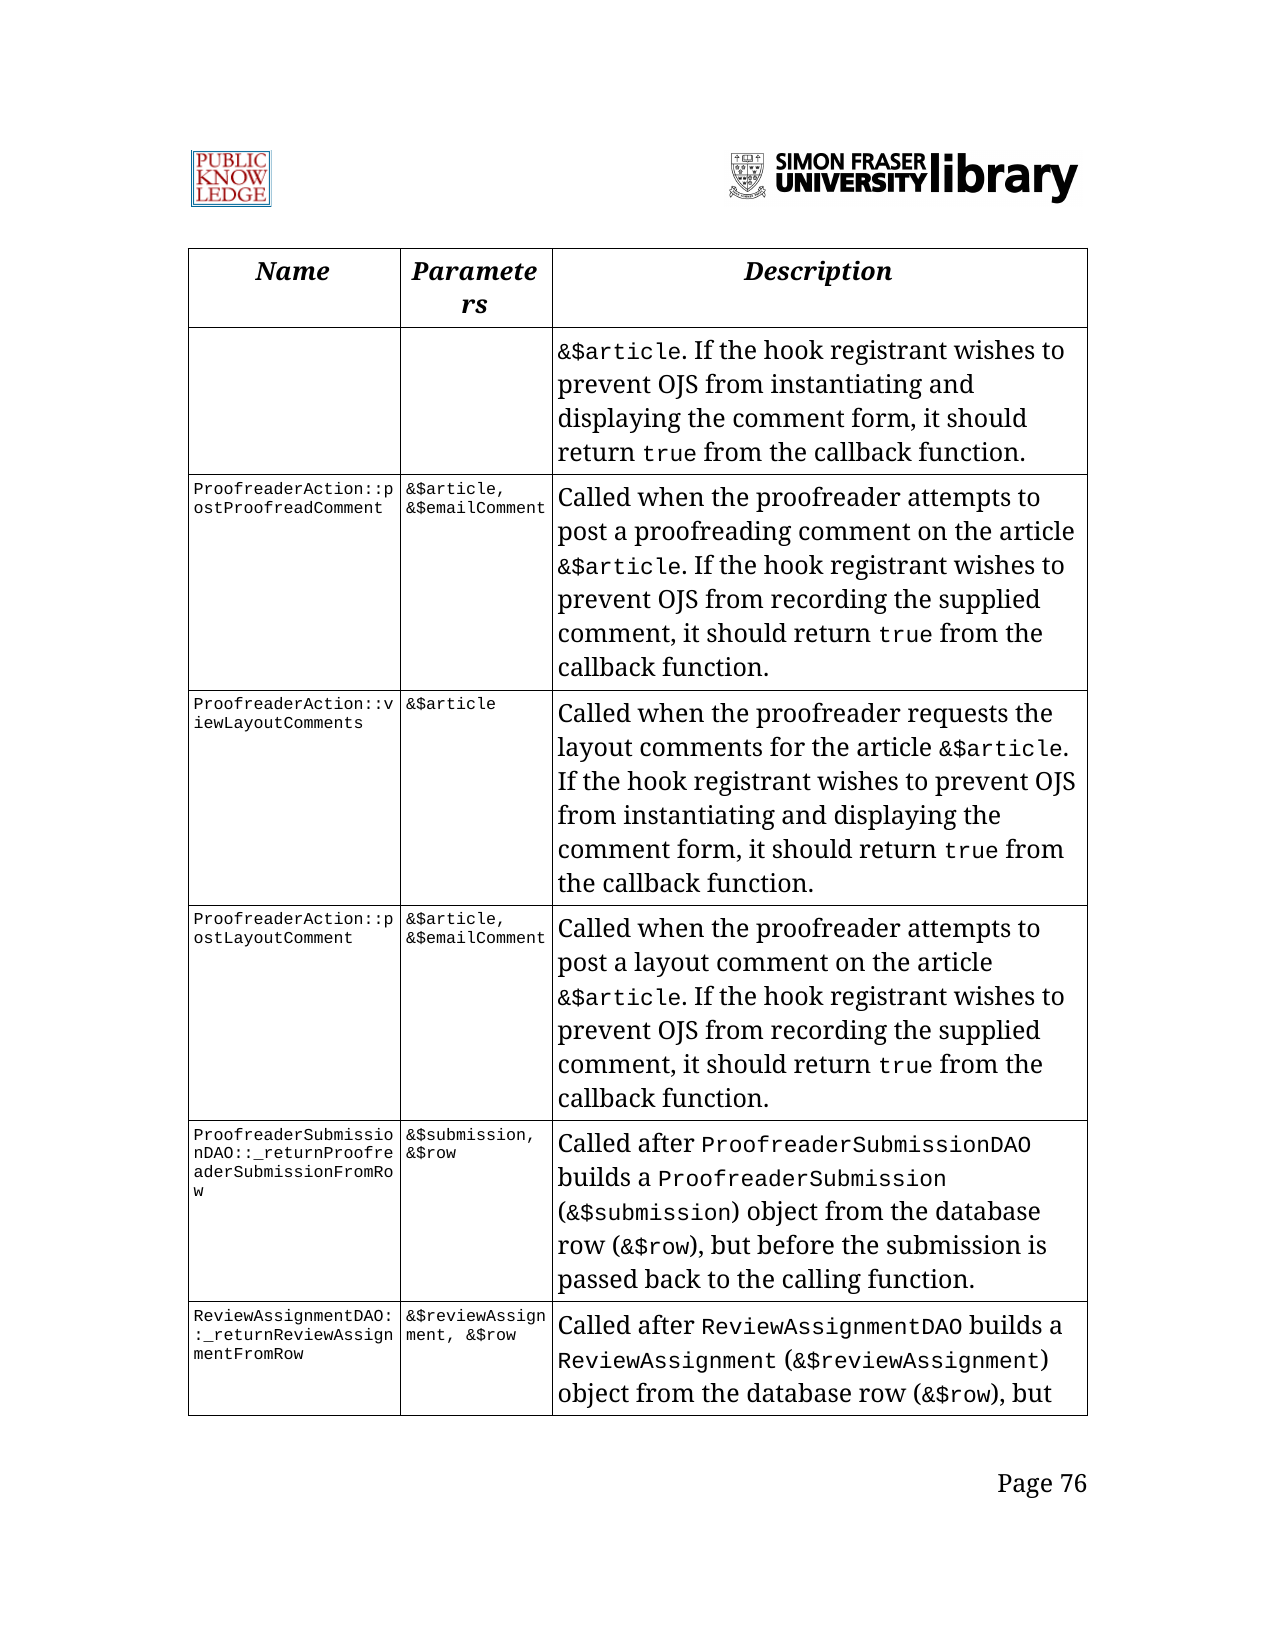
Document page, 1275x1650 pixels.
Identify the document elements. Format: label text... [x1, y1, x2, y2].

table_cell ProofreaderAction::postProofreadComment [189, 475, 400, 690]
table_header Parameters [401, 249, 552, 327]
table_header Description [553, 249, 1087, 327]
table_header Name [189, 249, 400, 327]
table_cell Called after ProofreaderSubmissionDAO builds a ProofreaderSubmission (&$submission) object from the database row (&$row), but before the submission is passed back to the calling function. [553, 1121, 1087, 1301]
picture [193, 150, 272, 205]
table_cell ReviewAssignmentDAO::_returnReviewAssignmentFromRow [189, 1302, 400, 1415]
picture [723, 150, 1083, 207]
table_cell &$reviewAssignment, &$row [401, 1302, 552, 1415]
table_cell ProofreaderAction::postLayoutComment [189, 906, 400, 1120]
table_cell &$article [401, 691, 552, 905]
table_cell Called when the proofreader attempts to post a layout comment on the article &$article. If the hook registrant wishes to prevent OJS from recording the supplied comment, it should return true from the callback function. [553, 906, 1087, 1120]
table_cell &$article, &$emailComment [401, 906, 552, 1120]
table_cell [401, 328, 552, 474]
table_cell &$submission, &$row [401, 1121, 552, 1301]
table_cell ProofreaderAction::viewLayoutComments [189, 691, 400, 905]
table_cell Called when the proofreader requests the layout comments for the article &$article. If the hook registrant wishes to prevent OJS from instantiating and displaying the comment form, it should return true from the callback function. [553, 691, 1087, 905]
table_cell Called when the proofreader attempts to post a proofreading comment on the article &$article. If the hook registrant wishes to prevent OJS from recording the supplied comment, it should return true from the callback function. [553, 475, 1087, 690]
table_cell &$article. If the hook registrant wishes to prevent OJS from instantiating and displaying the comment form, it should return true from the callback function. [553, 328, 1087, 474]
table_cell ProofreaderSubmissionDAO::_returnProofreaderSubmissionFromRow [189, 1121, 400, 1301]
table_cell &$article, &$emailComment [401, 475, 552, 690]
table_cell Called after ReviewAssignmentDAO builds a ReviewAssignment (&$reviewAssignment) object from the database row (&$row), but [553, 1302, 1087, 1415]
table_cell [189, 328, 400, 474]
